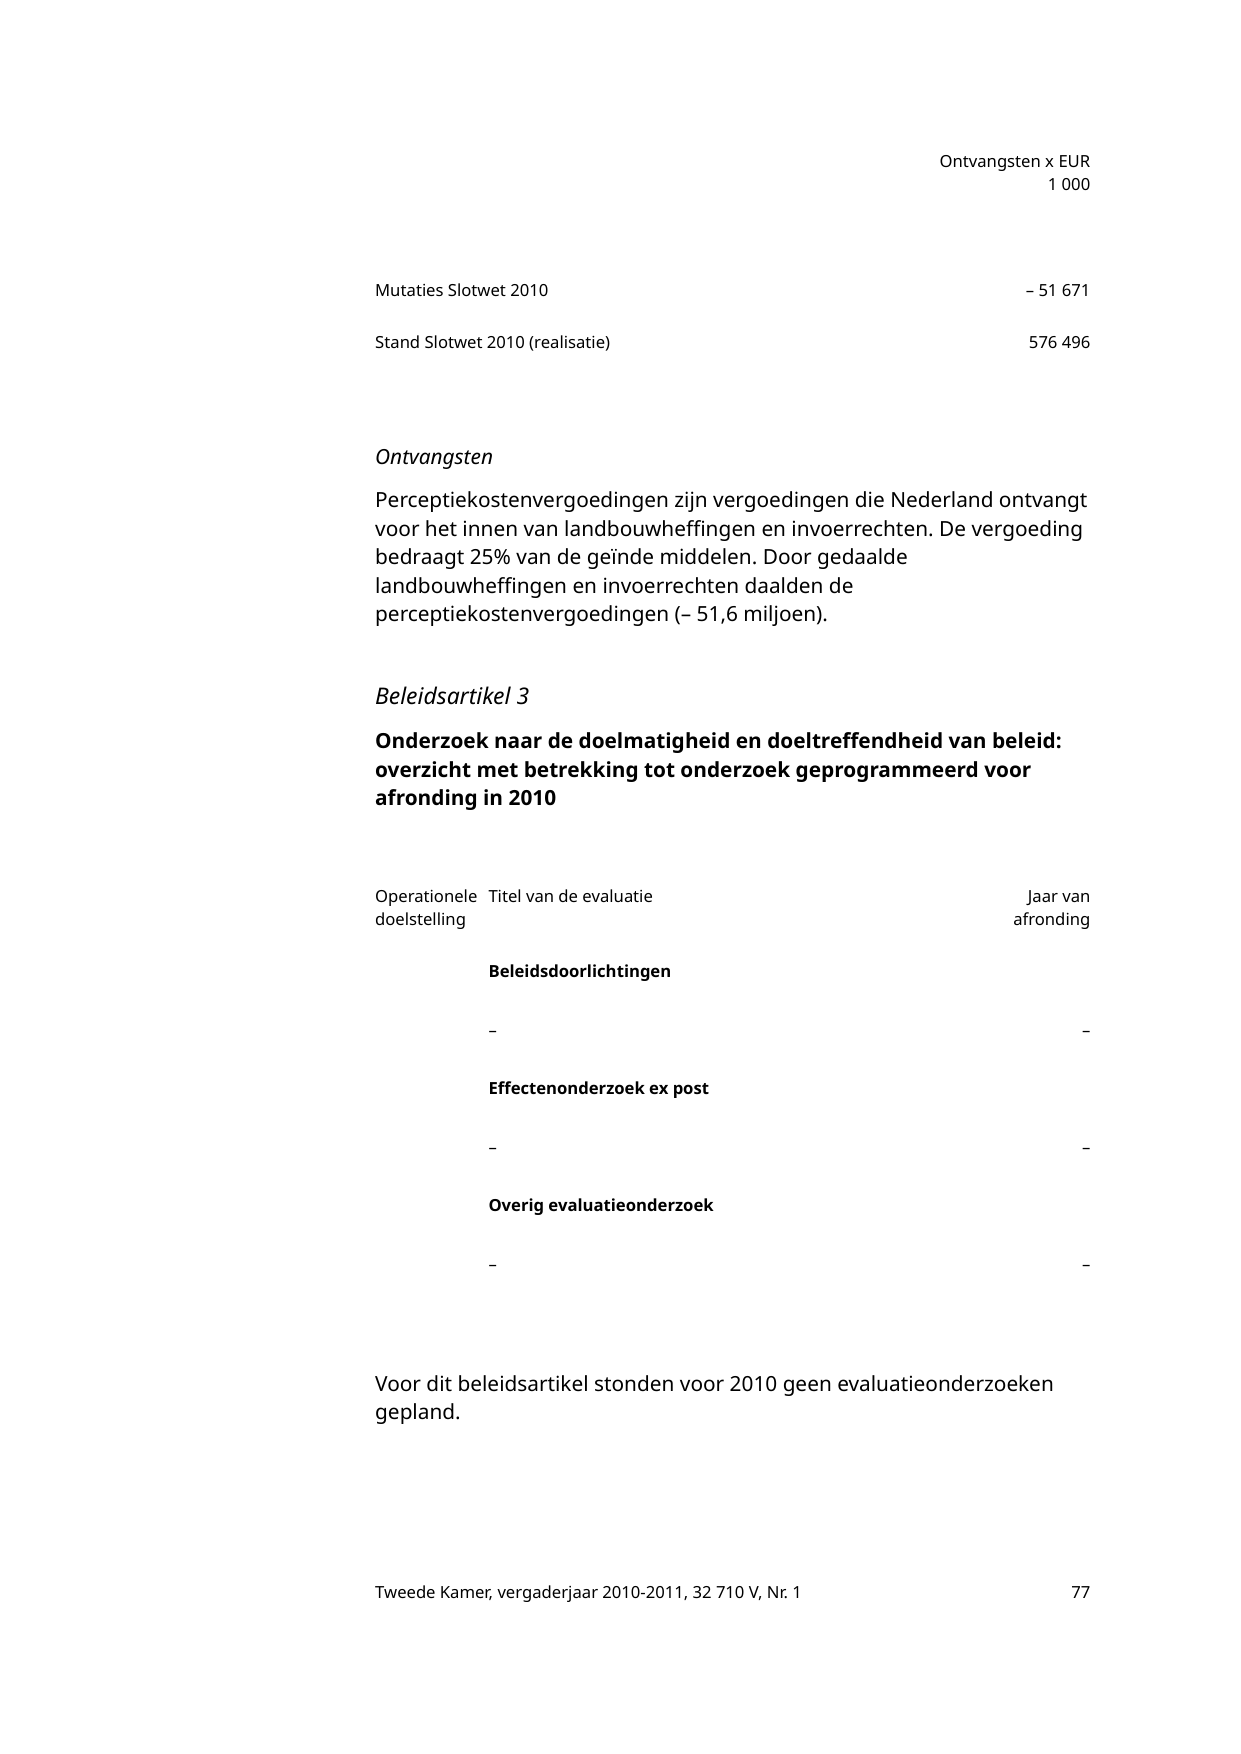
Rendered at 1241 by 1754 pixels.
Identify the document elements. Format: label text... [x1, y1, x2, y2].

table_cell Effectenonderzoek ex post [488, 1077, 963, 1135]
table_cell – [488, 1135, 963, 1194]
table_header [375, 150, 933, 225]
text Ontvangsten [375, 442, 1090, 470]
table_cell [963, 960, 1090, 1018]
table_cell Beleidsdoorlichtingen [488, 960, 963, 1018]
text Voor dit beleidsartikel stonden voor 2010 geen evaluatieonderzoeken gepland. [375, 1369, 1090, 1426]
text Perceptiekostenvergoedingen zijn vergoedingen die Nederland ontvangt voor het innen van landbouwheffingen en invoerrechten. De vergoeding bedraagt 25% van de geïnde middelen. Door gedaalde landbouwheffingen en invoerrechten daalden de perceptiekostenvergoedingen (– 51,6 miljoen). [375, 485, 1090, 628]
table_cell [375, 1077, 488, 1135]
table_cell Stand Slotwet 2010 (realisatie) [375, 331, 933, 383]
table_cell [963, 1077, 1090, 1135]
table_cell – [963, 1252, 1090, 1311]
table_cell – [963, 1135, 1090, 1194]
text Onderzoek naar de doelmatigheid en doeltreffendheid van beleid: overzicht met betrekking tot onderzoek geprogrammeerd voor afronding in 2010 [375, 726, 1090, 812]
table_cell 576 496 [933, 331, 1090, 383]
table_cell Overig evaluatieonderzoek [488, 1194, 963, 1252]
table_cell [963, 1194, 1090, 1252]
table_cell [375, 1194, 488, 1252]
table_header Operationele doelstelling [375, 885, 488, 960]
table_cell – [488, 1252, 963, 1311]
table_cell Mutaties Slotwet 2010 [375, 278, 933, 331]
table_header Ontvangsten x EUR 1 000 [933, 150, 1090, 225]
table_cell – [963, 1019, 1090, 1077]
table_header Jaar van afronding [963, 885, 1090, 960]
subtitle Beleidsartikel 3 [375, 680, 1090, 711]
table_cell [375, 1252, 488, 1311]
table_cell [933, 225, 1090, 278]
table_cell [375, 1135, 488, 1194]
table_header Titel van de evaluatie [488, 885, 963, 960]
table_cell [375, 1019, 488, 1077]
table_cell [375, 225, 933, 278]
table_cell – [488, 1019, 963, 1077]
table_cell [375, 960, 488, 1018]
table_cell – 51 671 [933, 278, 1090, 331]
